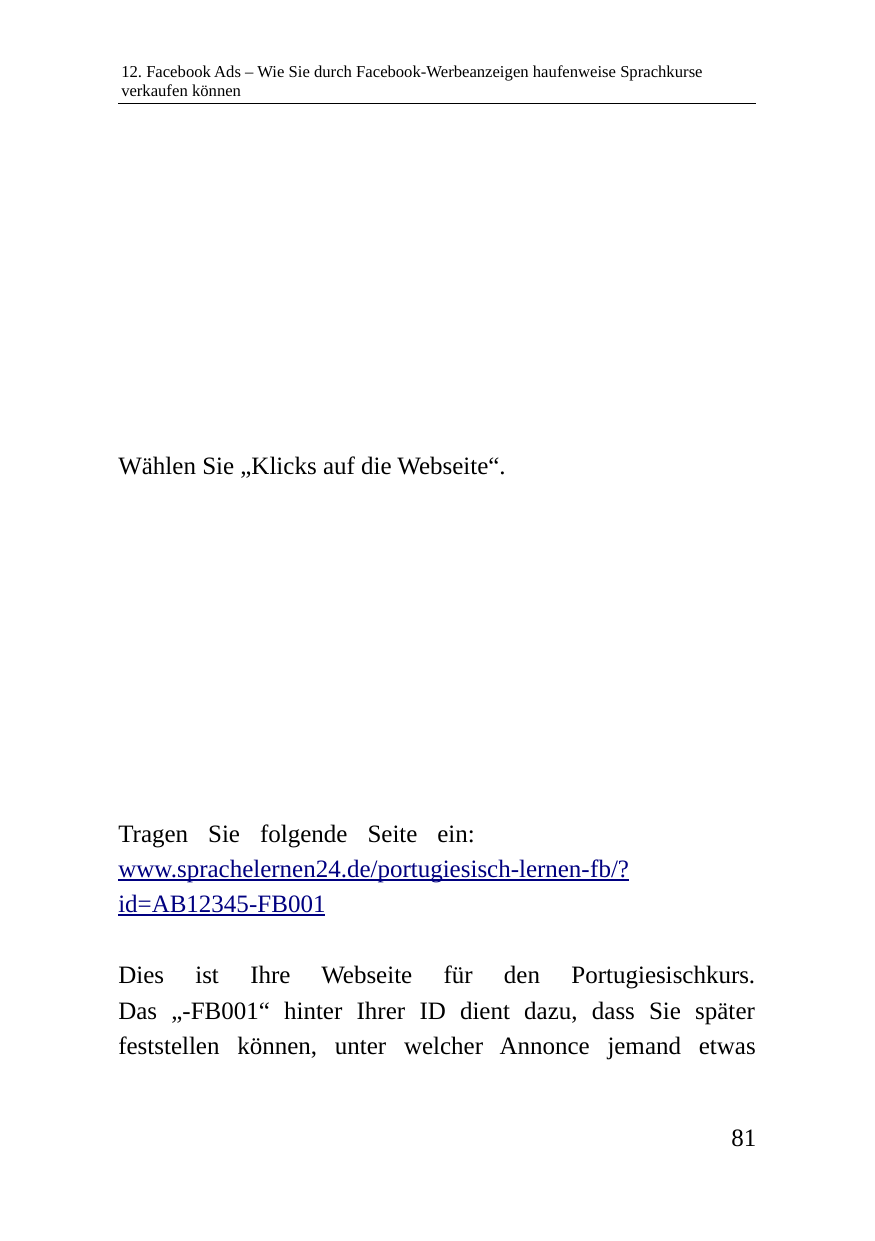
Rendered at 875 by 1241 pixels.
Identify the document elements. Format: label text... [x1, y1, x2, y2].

text Dies ist Ihre Webseite für den Portugiesischkurs. Das „-FB001“ hinter Ihrer ID dient dazu, dass Sie später feststellen können, unter welcher Annonce jemand etwas [118, 918, 756, 1060]
text Wählen Sie „Klicks auf die Webseite“. [118, 445, 756, 480]
text Tragen Sie folgende Seite ein: www.sprachelernen24.de/portugiesisch-lernen-fb/?id=AB12345-FB001 [118, 812, 756, 918]
